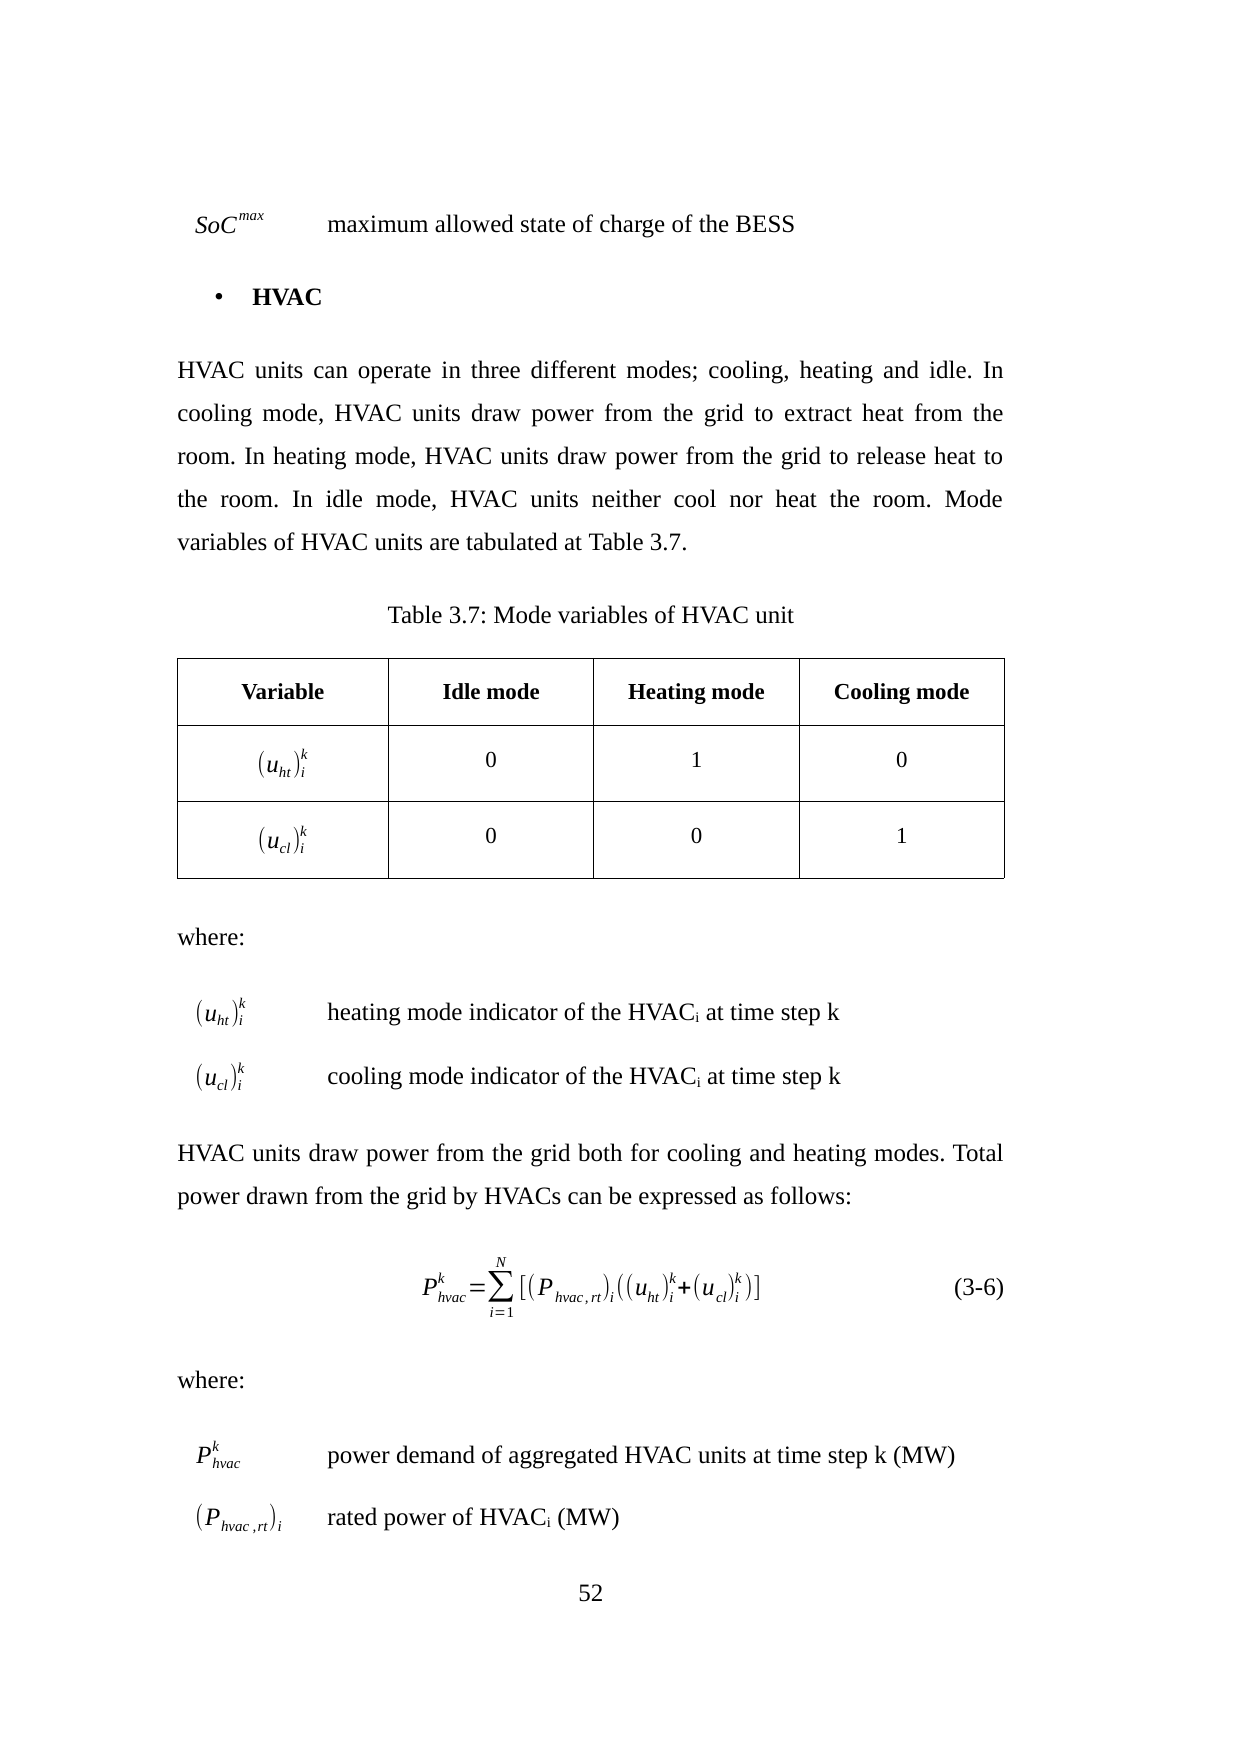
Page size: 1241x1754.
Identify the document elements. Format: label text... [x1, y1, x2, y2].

table_cell 0 [389, 726, 593, 801]
list HVAC [214, 282, 1004, 311]
text power demand of aggregated HVAC units at time step k (MW) [177, 1438, 1004, 1472]
table_cell 1 [800, 802, 1004, 877]
table_header Cooling mode [800, 659, 1004, 725]
table_cell 1 [594, 726, 799, 801]
text HVAC units can operate in three different modes; cooling, heating and idle. In cooling mode, HVAC units draw power from the grid to extract heat from the room. In heating mode, HVAC units draw power from the grid to release heat to the room. In idle mode, HVAC units neither cool nor heat the room. Mode variables of HVAC units are tabulated at Table 3.7. [177, 355, 1004, 556]
table_header Variable [178, 659, 388, 725]
table_cell [178, 802, 388, 877]
table_header Heating mode [594, 659, 799, 725]
table_cell 0 [389, 802, 593, 877]
text where: [177, 1365, 1004, 1394]
text (3-6) [177, 1254, 1004, 1321]
text Table 3.7: Mode variables of HVAC unit [177, 600, 1004, 629]
table_header Idle mode [389, 659, 593, 725]
text where: [177, 922, 1004, 951]
table_cell [178, 726, 388, 801]
table_cell 0 [594, 802, 799, 877]
table_cell 0 [800, 726, 1004, 801]
text HVAC units draw power from the grid both for cooling and heating modes. Total power drawn from the grid by HVACs can be expressed as follows: [177, 1138, 1004, 1210]
text heating mode indicator of the HVACi at time step k [177, 994, 1004, 1029]
text maximum allowed state of charge of the BESS [177, 207, 1004, 238]
text cooling mode indicator of the HVACi at time step k [177, 1059, 1004, 1094]
text rated power of HVACi (MW) [177, 1502, 1004, 1534]
